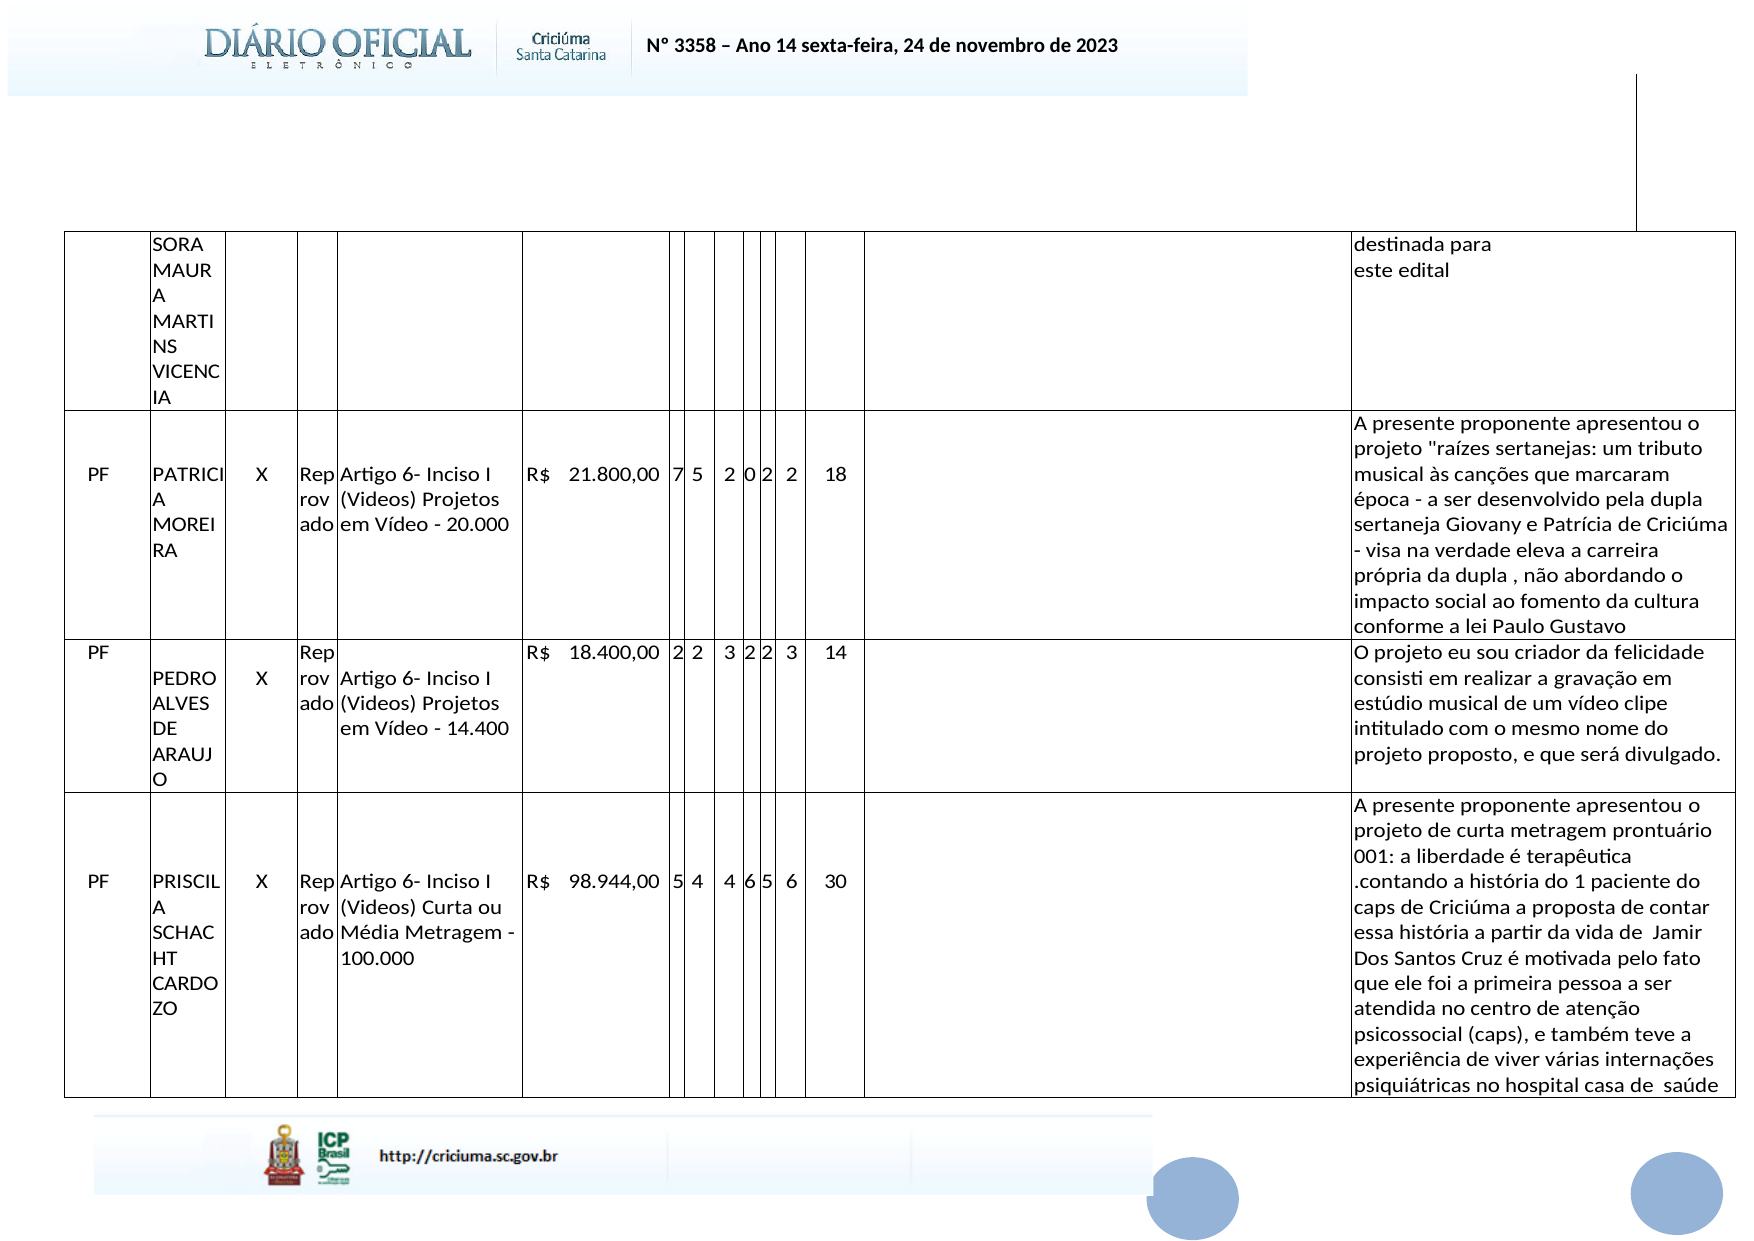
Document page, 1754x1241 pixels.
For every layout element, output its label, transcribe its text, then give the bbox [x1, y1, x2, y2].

table_cell X [226, 793, 297, 1097]
table_cell 5 [761, 793, 775, 1097]
table_cell 2 [685, 640, 714, 792]
table_cell Artigo 6- Inciso I (Videos) Curta ou Média Metragem - 100.000 [338, 793, 522, 1097]
table_cell 4 [715, 793, 743, 1097]
table_cell [806, 232, 864, 409]
table_cell PATRICIA MOREIRA [151, 411, 225, 639]
table_cell X [226, 411, 297, 639]
table_cell R$ 18.400,00 [523, 640, 669, 792]
table_cell 2 [670, 640, 684, 792]
table_cell 2 [761, 640, 775, 792]
table_cell 7 [670, 411, 684, 639]
table_cell 0 [744, 411, 760, 639]
table_cell 6 [776, 793, 805, 1097]
table_cell 5 [685, 411, 714, 639]
table_cell PF [65, 411, 150, 639]
table_cell 2 [761, 411, 775, 639]
table_cell [865, 793, 1351, 1097]
table_cell PF [65, 640, 150, 792]
table_cell 14 [806, 640, 864, 792]
table_cell PEDRO ALVES DE ARAUJO [151, 640, 225, 792]
table_cell 2 [776, 411, 805, 639]
table_cell Artigo 6- Inciso I (Videos) Projetos em Vídeo - 20.000 [338, 411, 522, 639]
table_cell A presente proponente apresentou o projeto de curta metragem prontuário 001: a liberdade é terapêutica .contando a história do 1 paciente do caps de Criciúma a proposta de contar essa história a partir da vida de Jamir Dos Santos Cruz é motivada pelo fato que ele foi a primeira pessoa a ser atendida no centro de atenção psicossocial (caps), e também teve a experiência de viver várias internações psiquiátricas no hospital casa de saúde [1352, 793, 1735, 1097]
table_cell 30 [806, 793, 864, 1097]
table_cell [865, 640, 1351, 792]
table_cell PRISCILA SCHACHT CARDOZO [151, 793, 225, 1097]
table_cell destinada para este edital [1352, 232, 1735, 409]
table_cell 2 [715, 411, 743, 639]
table_cell [761, 232, 775, 409]
table_cell Reprovado [298, 640, 337, 792]
table_cell [776, 232, 805, 409]
table_cell SORA MAURA MARTINS VICENCIA [151, 232, 225, 409]
table_cell A presente proponente apresentou o projeto "raízes sertanejas: um tributo musical às canções que marcaram época - a ser desenvolvido pela dupla sertaneja Giovany e Patrícia de Criciúma - visa na verdade eleva a carreira própria da dupla , não abordando o impacto social ao fomento da cultura conforme a lei Paulo Gustavo [1352, 411, 1735, 639]
table_cell 4 [685, 793, 714, 1097]
table_cell Artigo 6- Inciso I (Videos) Projetos em Vídeo - 14.400 [338, 640, 522, 792]
table_cell R$ 98.944,00 [523, 793, 669, 1097]
table_cell [226, 232, 297, 409]
table_cell 2 [744, 640, 760, 792]
table_cell PF [65, 793, 150, 1097]
table_cell 6 [744, 793, 760, 1097]
table_cell 18 [806, 411, 864, 639]
table_cell Reprovado [298, 793, 337, 1097]
table_cell [523, 232, 669, 409]
table_cell R$ 21.800,00 [523, 411, 669, 639]
table_cell [865, 411, 1351, 639]
table_cell [865, 232, 1351, 409]
table_cell [685, 232, 714, 409]
table_cell [670, 232, 684, 409]
table_cell [338, 232, 522, 409]
table_cell O projeto eu sou criador da felicidade consisti em realizar a gravação em estúdio musical de um vídeo clipe intitulado com o mesmo nome do projeto proposto, e que será divulgado. [1352, 640, 1735, 792]
table_cell 3 [776, 640, 805, 792]
table_cell 5 [670, 793, 684, 1097]
table_cell Reprovado [298, 411, 337, 639]
table_cell [744, 232, 760, 409]
table_cell X [226, 640, 297, 792]
table_cell [65, 232, 150, 409]
table_cell [298, 232, 337, 409]
table_cell 3 [715, 640, 743, 792]
table_cell [715, 232, 743, 409]
